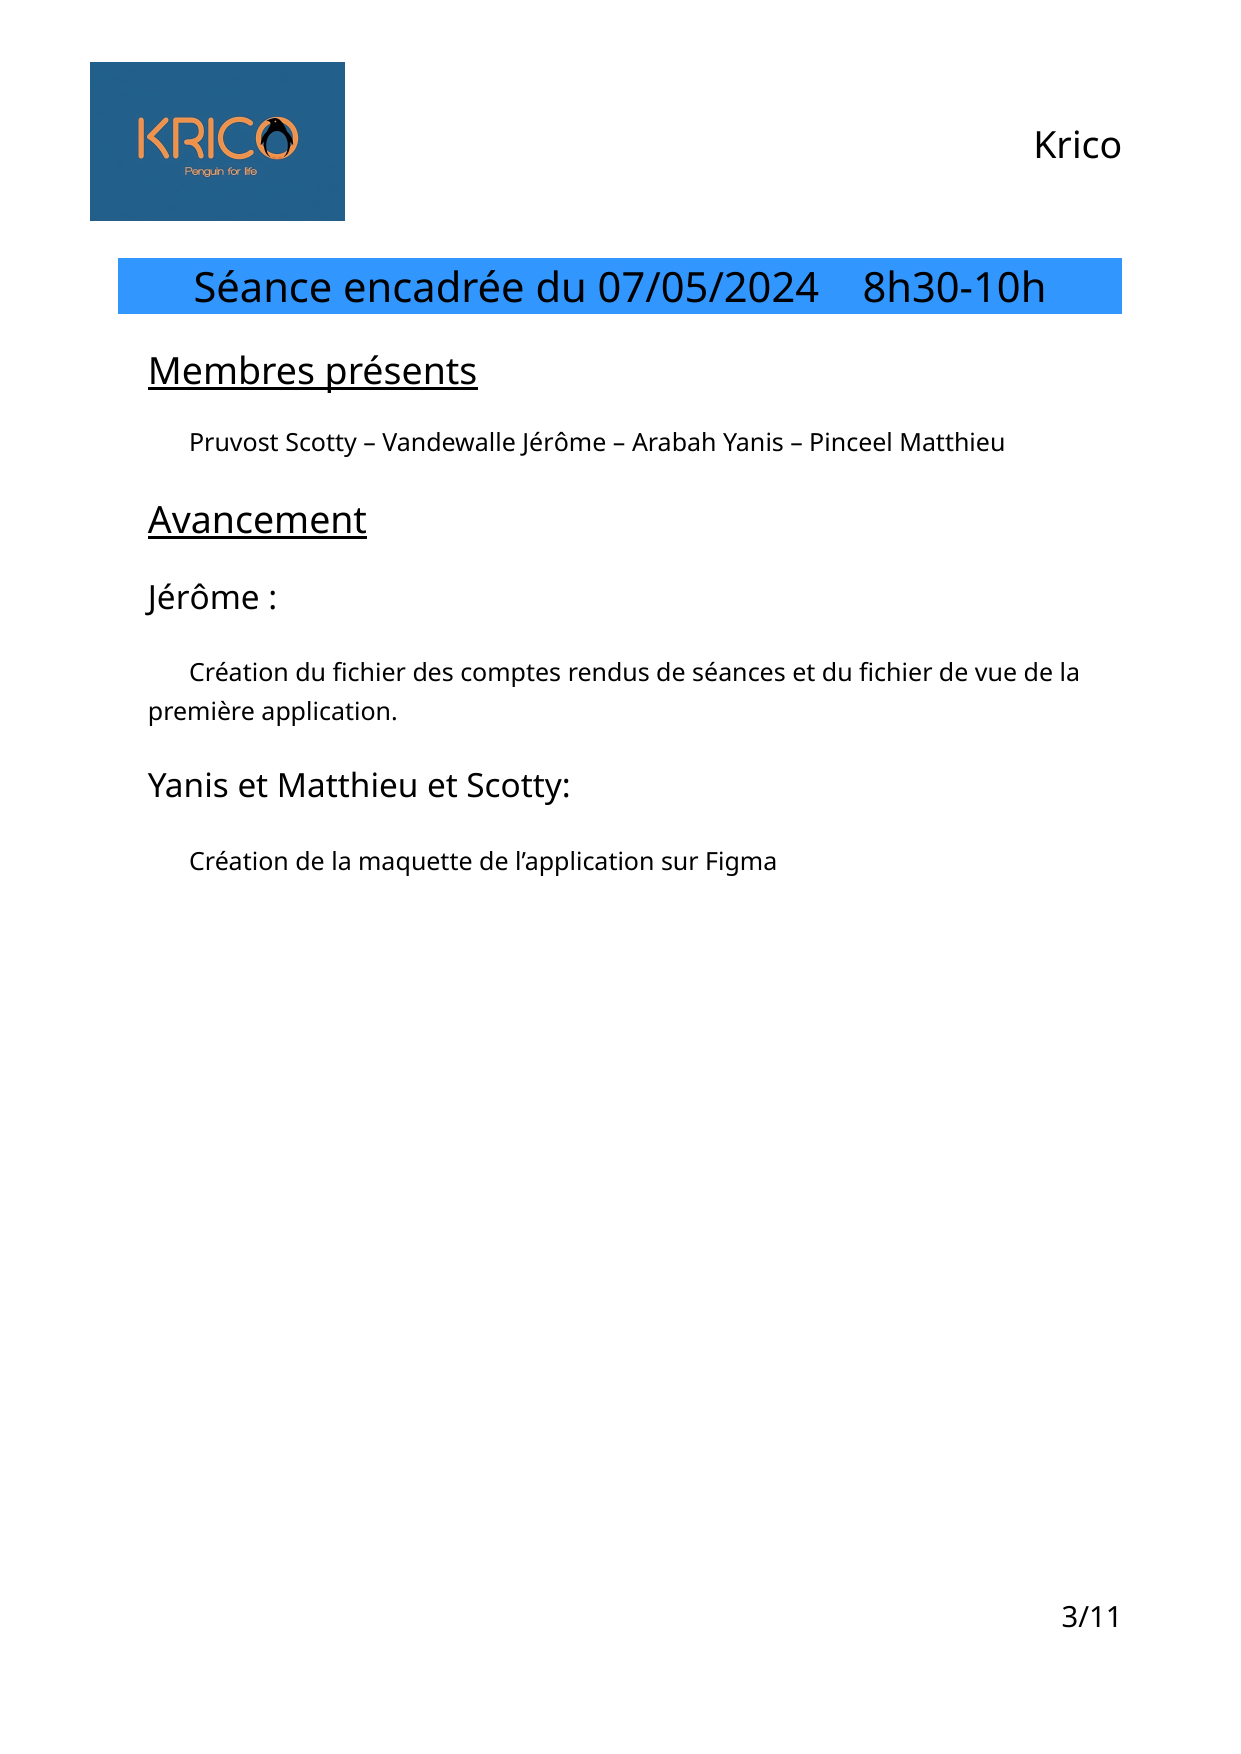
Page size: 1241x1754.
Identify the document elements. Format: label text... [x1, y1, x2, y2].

text Création de la maquette de l’application sur Figma [148, 843, 1093, 877]
subtitle Yanis et Matthieu et Scotty: [148, 762, 1122, 808]
subtitle Membres présents [148, 344, 1122, 395]
picture [90, 62, 345, 221]
text Création du fichier des comptes rendus de séances et du fichier de vue de la première application. [148, 654, 1093, 728]
subtitle Jérôme : [148, 574, 1122, 619]
subtitle Séance encadrée du 07/05/2024 8h30-10h [118, 258, 1122, 314]
text Pruvost Scotty – Vandewalle Jérôme – Arabah Yanis – Pinceel Matthieu [148, 424, 1093, 458]
subtitle Avancement [148, 493, 1122, 544]
